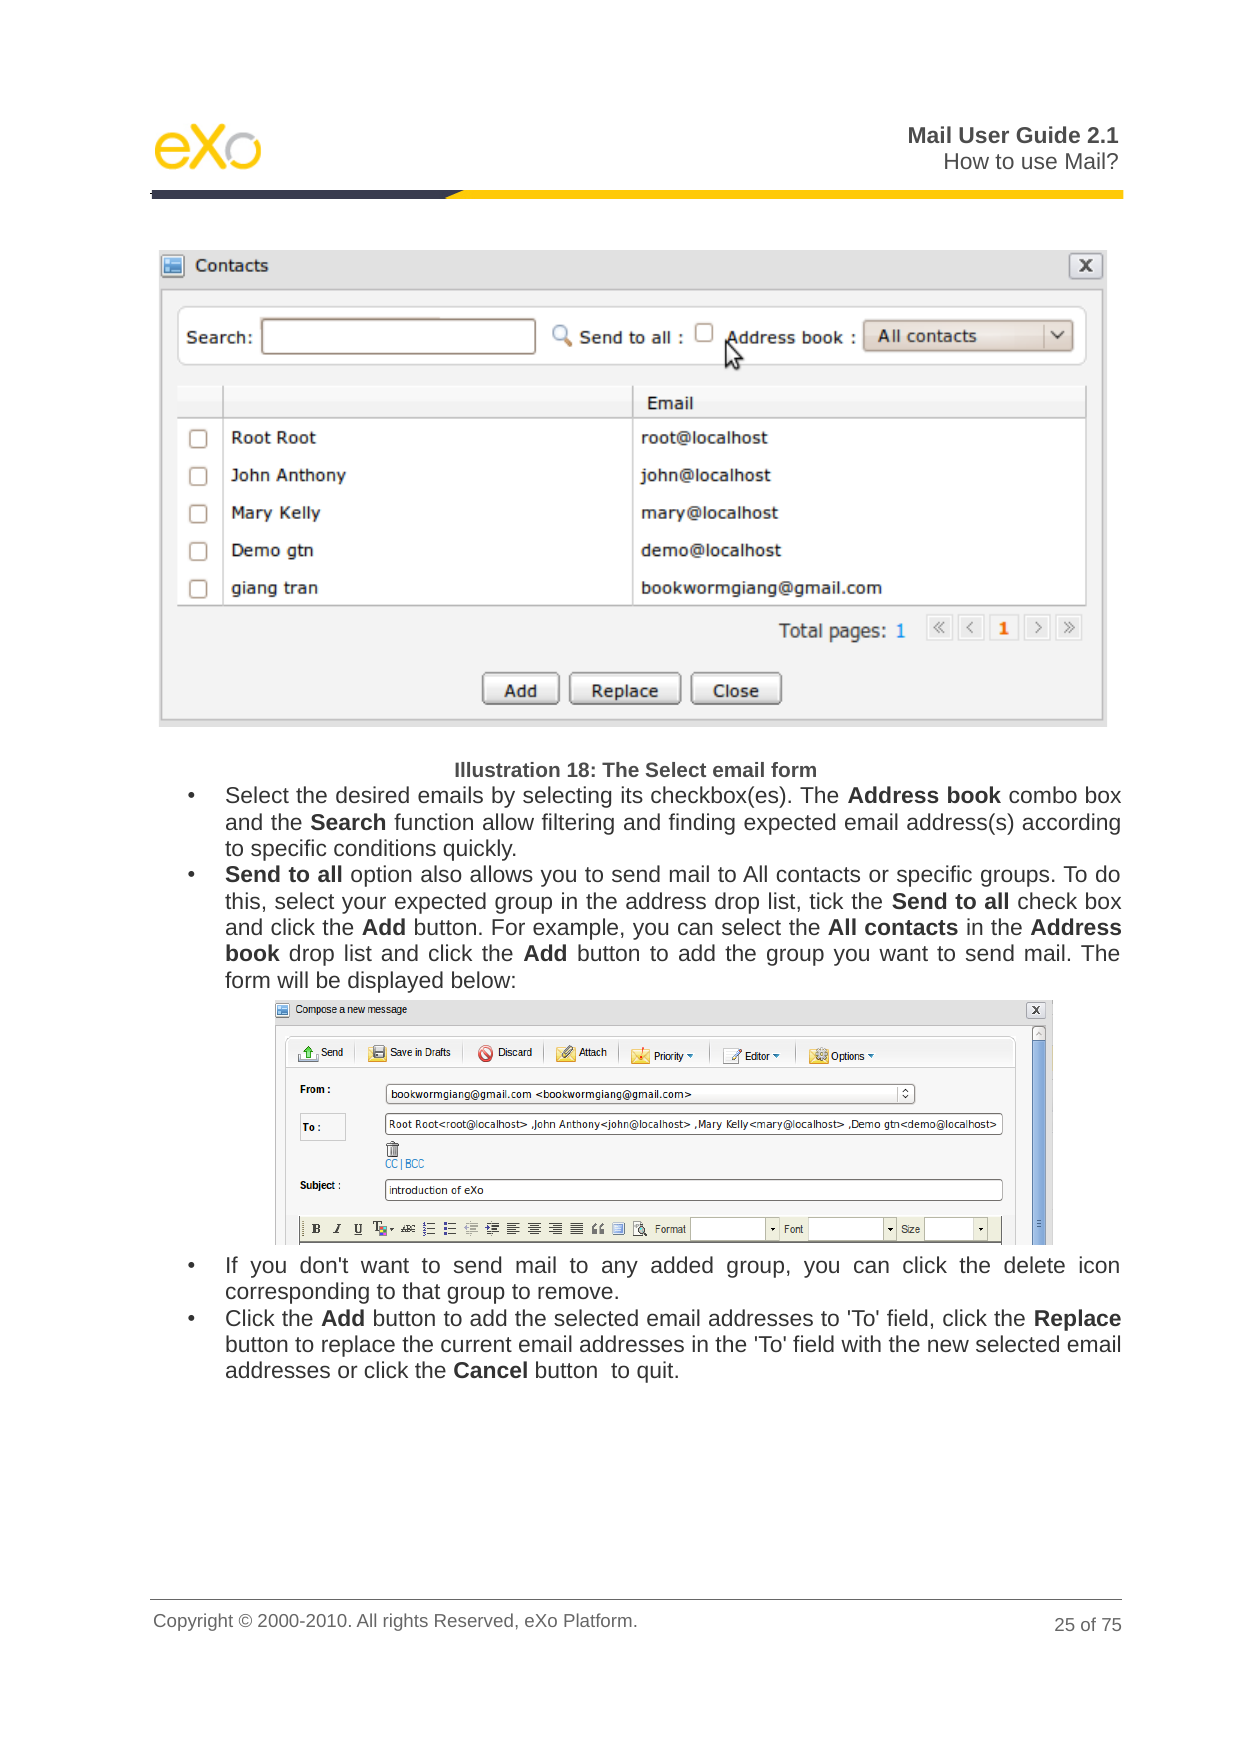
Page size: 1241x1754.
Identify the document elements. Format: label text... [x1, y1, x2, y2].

picture [275, 1000, 1053, 1245]
list Select the desired emails by selecting its checkbox(es). The Address book combo box and the Search function allow filtering and finding expected email address(s) according to specific conditions quickly. [159, 223, 1122, 861]
list Click the Add button to add the selected email addresses to 'To' field, click the Replace button to replace the current email addresses in the 'To' field with the new selected email addresses or click the Cancel button to quit. [187, 1304, 1122, 1384]
list If you don't want to send mail to any added group, you can click the delete icon corresponding to that group to remove. [187, 1245, 1122, 1304]
list Send to all option also allows you to send mail to All contacts or specific groups. To do this, select your expected group in the address drop list, tick the Send to all check box and click the Add button. For example, you can select the All contacts in the Address book drop list and click the Add button to add the group you want to send mail. The form will be displayed below: [187, 861, 1122, 993]
picture [151, 190, 1124, 199]
picture [158, 250, 1108, 727]
list Illustration 18: The Select email form [159, 727, 1113, 782]
picture [155, 123, 262, 170]
